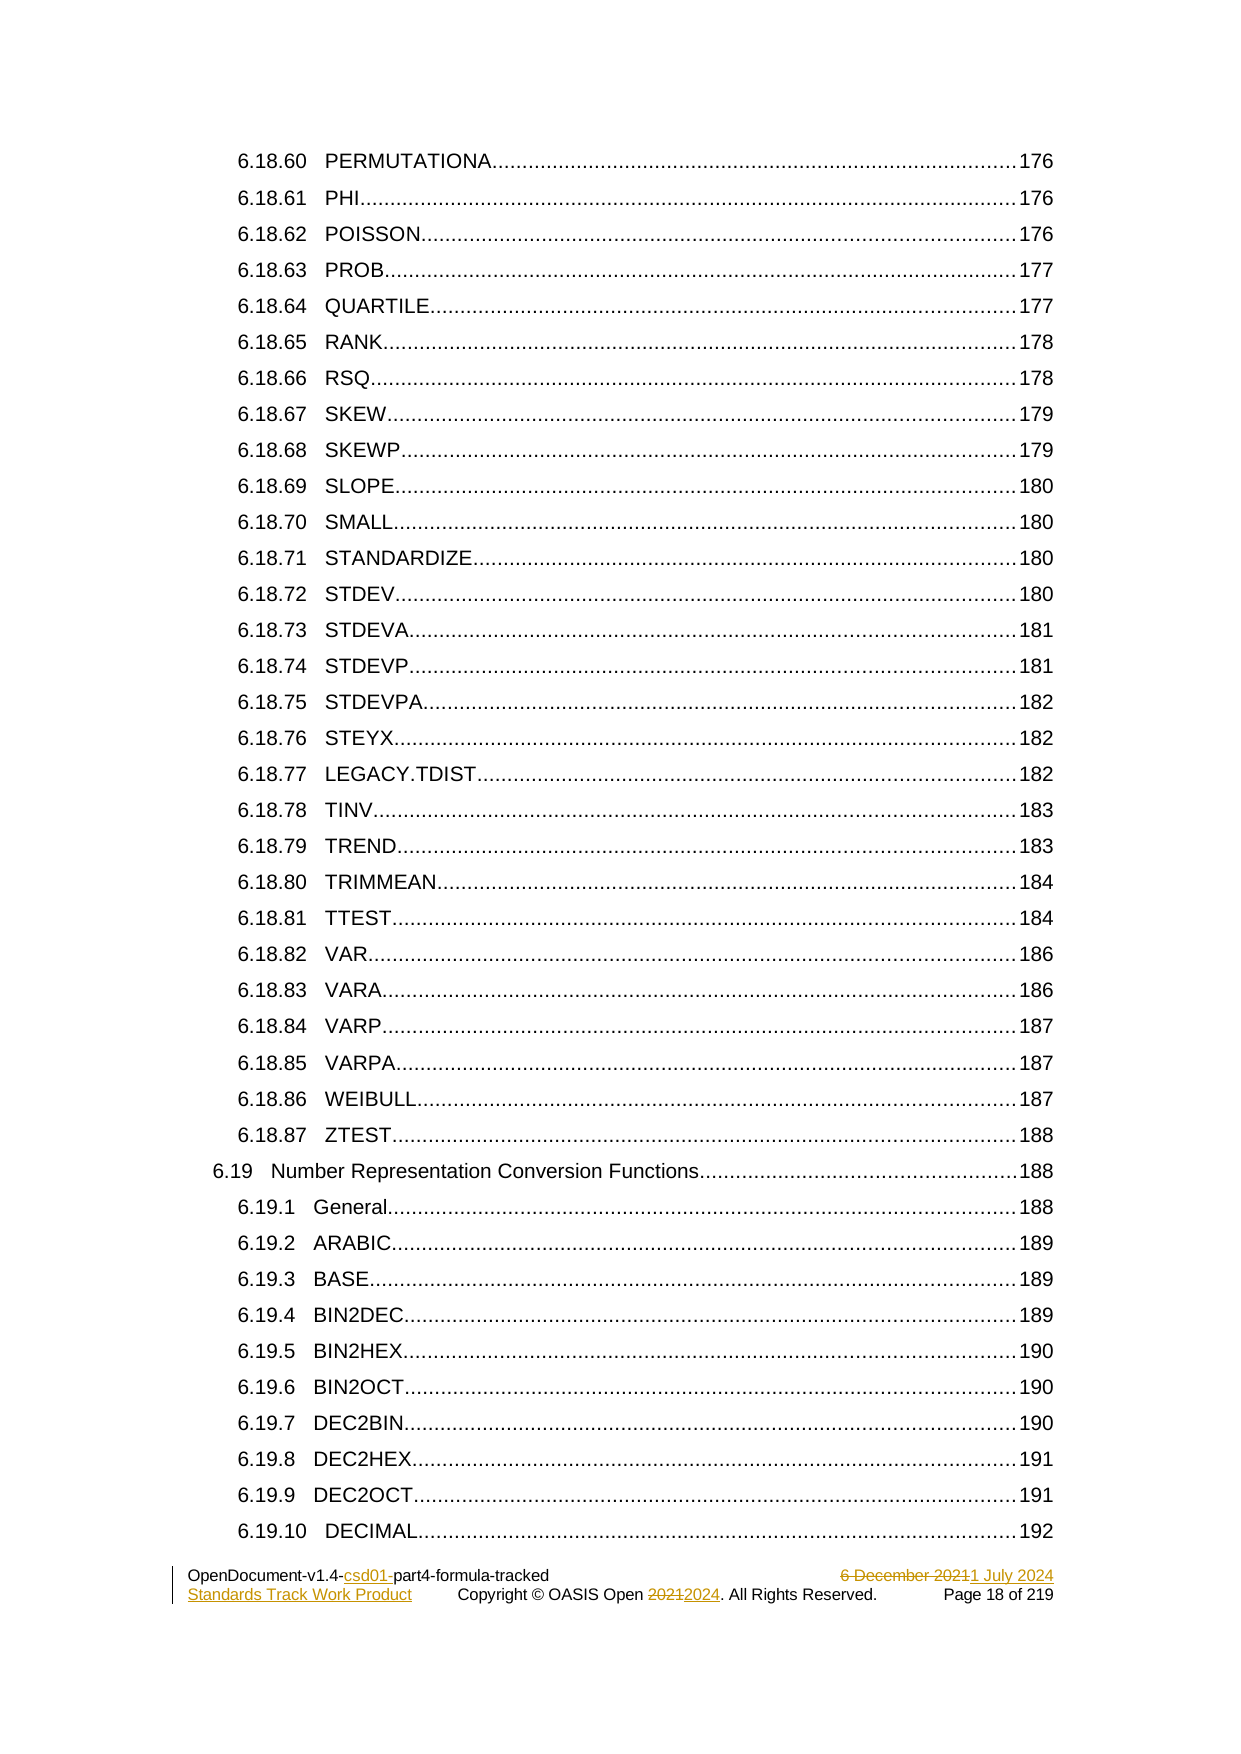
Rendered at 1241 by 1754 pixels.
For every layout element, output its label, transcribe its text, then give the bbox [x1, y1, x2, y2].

text 6.19.3 BASE 189 [237, 1267, 1053, 1291]
text 6.18.86 WEIBULL 187 [237, 1087, 1053, 1111]
text 6.18.78 TINV 183 [237, 799, 1053, 822]
text 6.19.2 ARABIC 189 [237, 1231, 1053, 1255]
text 6.18.70 SMALL 180 [237, 510, 1053, 534]
text 6.19.7 DEC2BIN 190 [237, 1411, 1053, 1435]
text 6.19.9 DEC2OCT 191 [237, 1483, 1053, 1507]
text 6.18.82 VAR 186 [237, 943, 1053, 966]
text 6.18.75 STDEVPA 182 [237, 691, 1053, 714]
text 6.19.10 DECIMAL 192 [237, 1519, 1053, 1543]
text 6.18.79 TREND 183 [237, 835, 1053, 858]
text 6.18.73 STDEVA 181 [237, 618, 1053, 642]
text 6.18.84 VARP 187 [237, 1015, 1053, 1038]
text 6.18.80 TRIMMEAN 184 [237, 871, 1053, 894]
text 6.19.8 DEC2HEX 191 [237, 1447, 1053, 1471]
text 6.19.6 BIN2OCT 190 [237, 1375, 1053, 1399]
text 6.18.77 LEGACY.TDIST 182 [237, 763, 1053, 786]
text 6.18.76 STEYX 182 [237, 727, 1053, 750]
text 6.18.74 STDEVP 181 [237, 654, 1053, 678]
text 6.18.71 STANDARDIZE 180 [237, 546, 1053, 570]
text 6.19.1 General 188 [237, 1195, 1053, 1219]
text 6.19 Number Representation Conversion Functions 188 [212, 1159, 1053, 1183]
text 6.18.66 RSQ 178 [237, 366, 1053, 390]
text 6.18.81 TTEST 184 [237, 907, 1053, 930]
text 6.18.65 RANK 178 [237, 330, 1053, 354]
text 6.18.69 SLOPE 180 [237, 474, 1053, 498]
text 6.18.72 STDEV 180 [237, 582, 1053, 606]
text 6.18.87 ZTEST 188 [237, 1123, 1053, 1147]
text 6.18.68 SKEWP 179 [237, 438, 1053, 462]
text 6.18.62 POISSON 176 [237, 222, 1053, 246]
text 6.18.83 VARA 186 [237, 979, 1053, 1002]
text 6.18.61 PHI 176 [237, 186, 1053, 209]
text 6.18.63 PROB 177 [237, 258, 1053, 282]
text 6.18.85 VARPA 187 [237, 1051, 1053, 1074]
text 6.18.64 QUARTILE 177 [237, 294, 1053, 318]
text 6.19.5 BIN2HEX 190 [237, 1339, 1053, 1363]
text 6.18.60 PERMUTATIONA 176 [237, 150, 1053, 173]
text 6.19.4 BIN2DEC 189 [237, 1303, 1053, 1327]
text 6.18.67 SKEW 179 [237, 402, 1053, 426]
